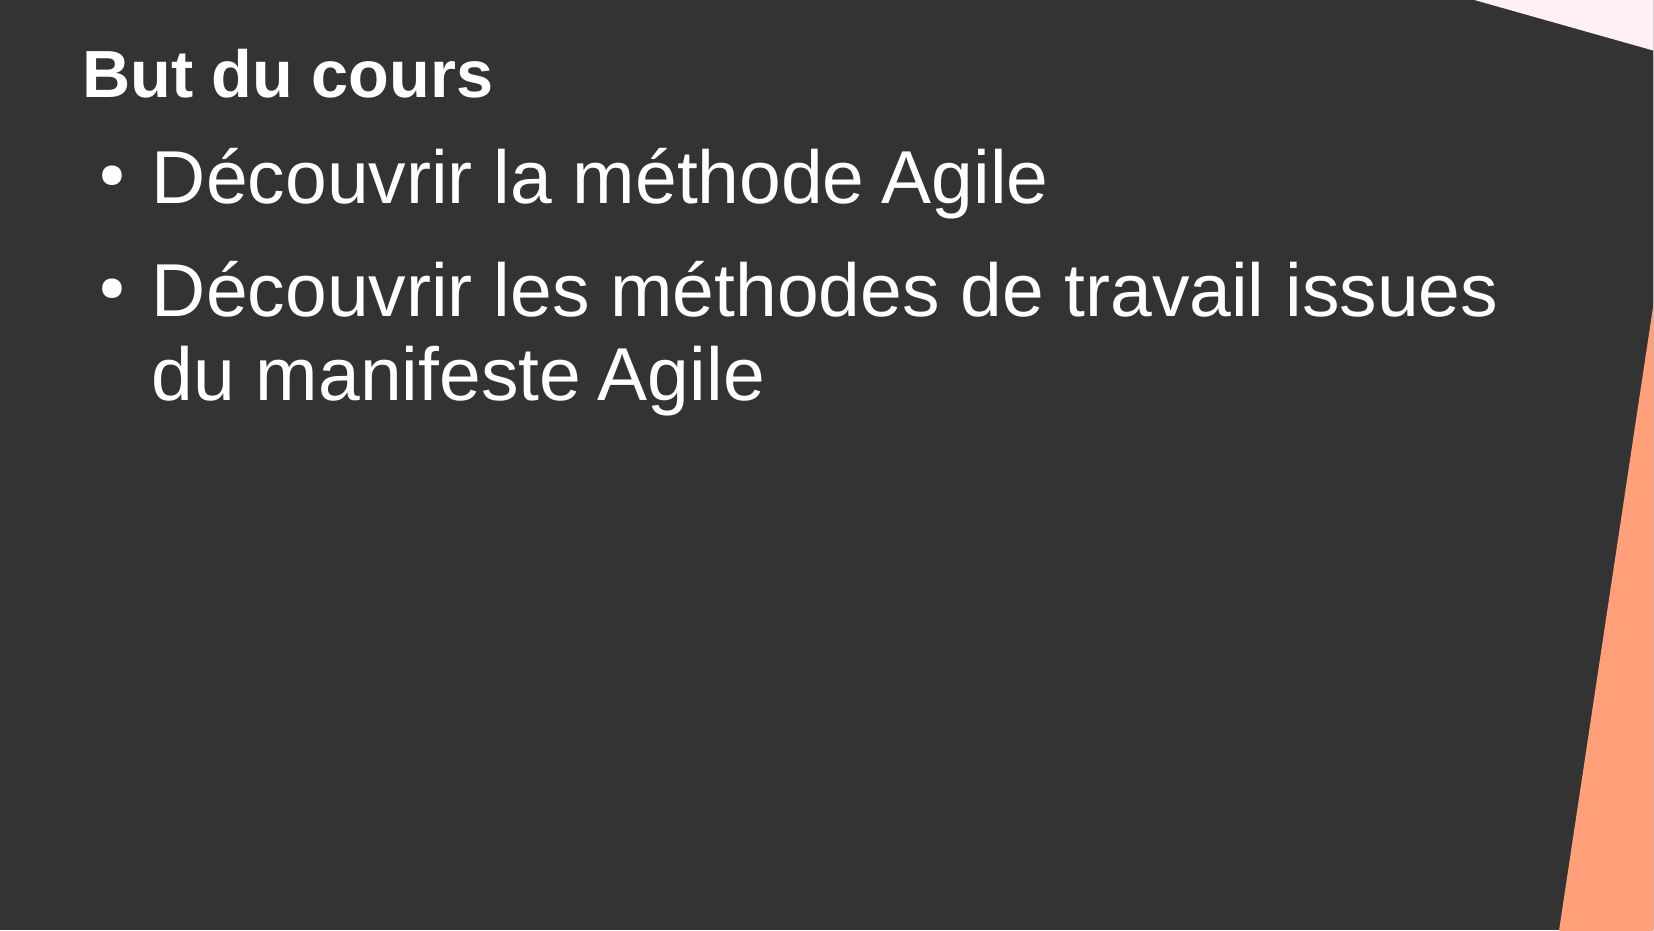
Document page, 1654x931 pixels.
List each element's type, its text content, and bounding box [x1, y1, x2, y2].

title But du cours [82, 37, 1571, 122]
list Découvrir la méthode Agile Découvrir les méthodes de travail issues du manifeste Agile [80, 135, 1560, 762]
text_box [1558, 300, 1654, 931]
text_box [1474, 0, 1654, 51]
